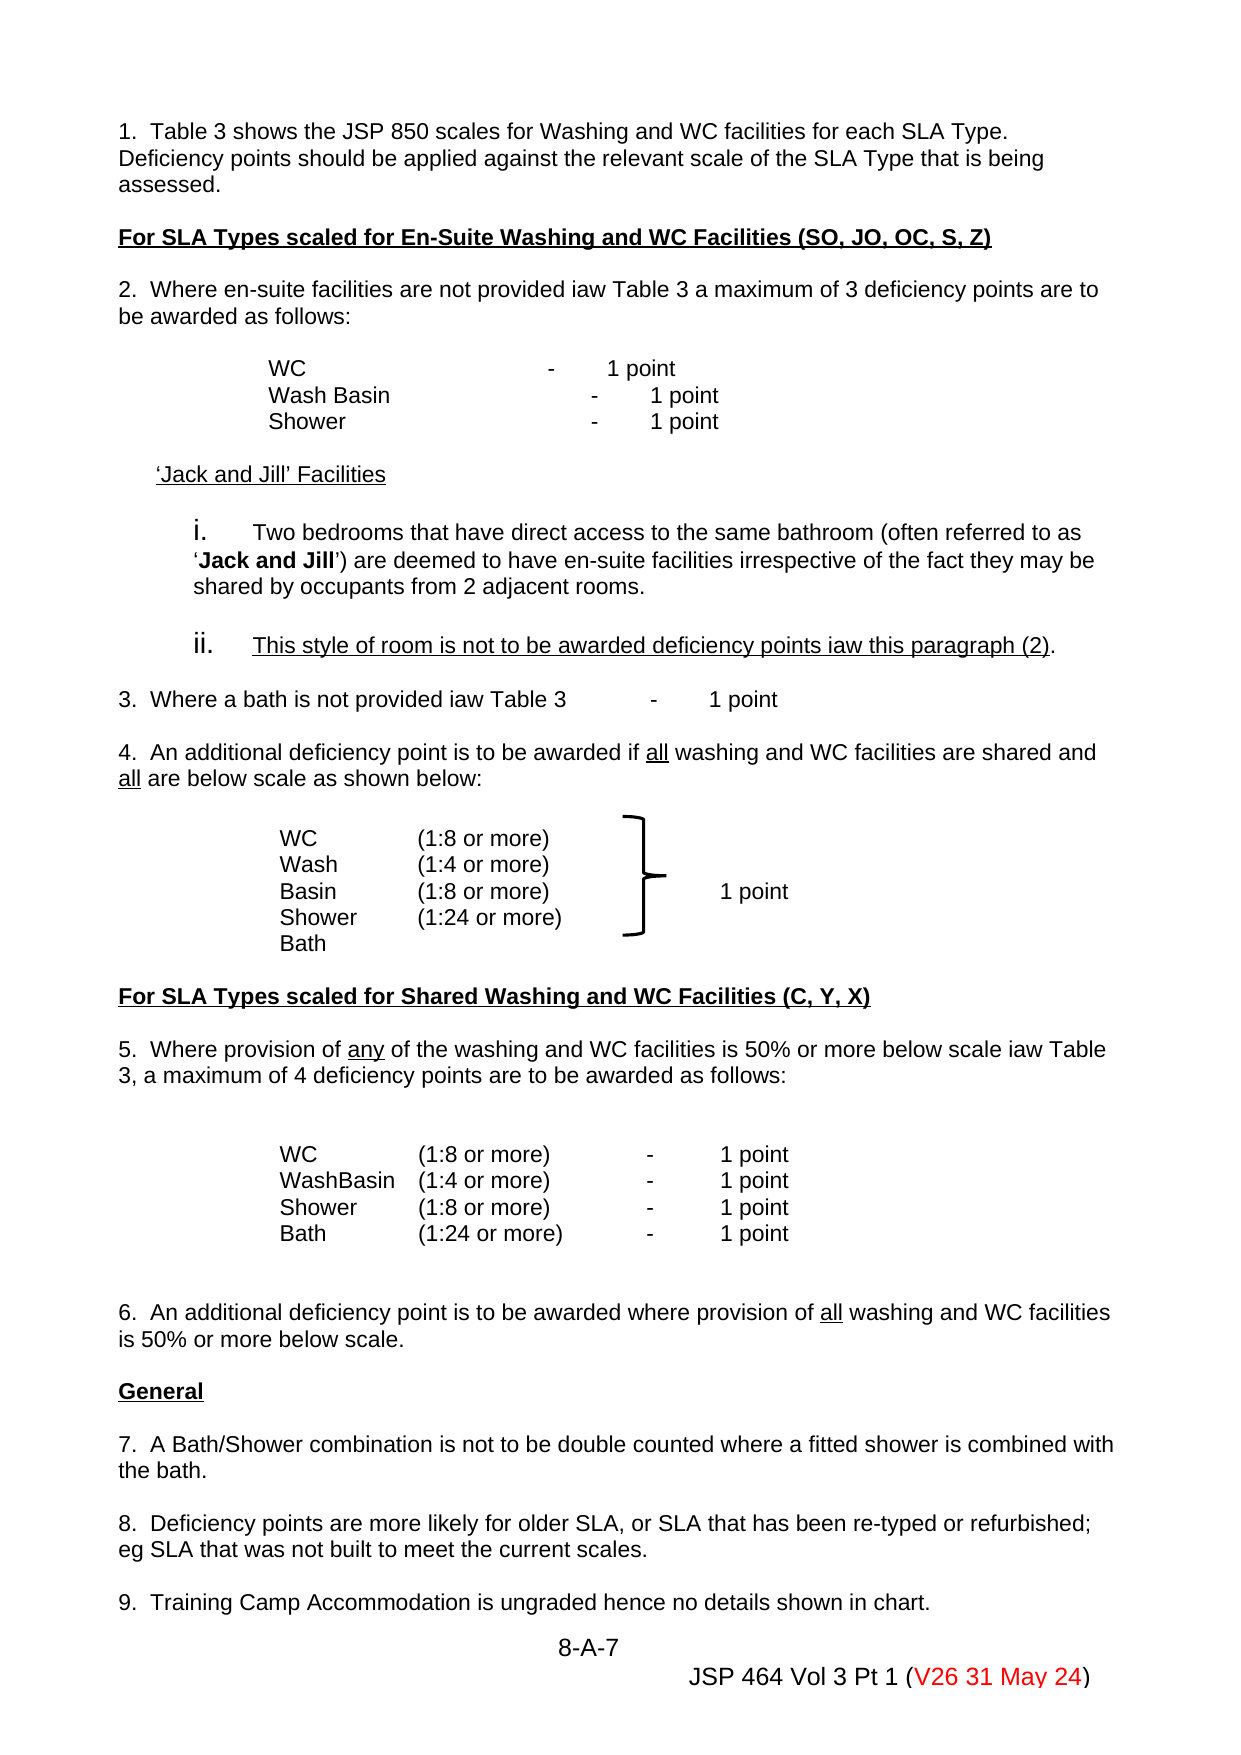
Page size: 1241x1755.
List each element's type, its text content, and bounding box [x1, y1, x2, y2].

table_header WC WashBasin Shower Bath [268, 1115, 407, 1247]
table_header (1:8 or more) (1:4 or more) (1:8 or more) (1:24 or more) [406, 825, 634, 957]
text 5. Where provision of any of the washing and WC facilities is 50% or more below scale iaw Table 3, a maximum of 4 deficiency points are to be awarded as follows: [118, 1036, 1122, 1088]
text 2. Where en-suite facilities are not provided iaw Table 3 a maximum of 3 deficiency points are to be awarded as follows: [118, 276, 1122, 329]
list This style of room is not to be awarded deficiency points iaw this paragraph (2). [193, 626, 1122, 659]
table_header WC Wash Basin Shower Bath [268, 825, 406, 957]
table_header [635, 825, 708, 957]
list Two bedrooms that have direct access to the same bathroom (often referred to as ‘Jack and Jill’) are deemed to have en-suite facilities irrespective of the fact they may be shared by occupants from 2 adjacent rooms. [193, 513, 1122, 600]
table_header - - - - [635, 1115, 708, 1247]
table_header 1 point 1 point 1 point 1 point [709, 1115, 892, 1247]
table_header (1:8 or more) (1:4 or more) (1:8 or more) (1:24 or more) [407, 1115, 635, 1247]
text 7. A Bath/Shower combination is not to be double counted where a fitted shower is combined with the bath. [118, 1431, 1122, 1484]
text 8. Deficiency points are more likely for older SLA, or SLA that has been re-typed or refurbished; eg SLA that was not built to meet the current scales. [118, 1510, 1122, 1563]
text 4. An additional deficiency point is to be awarded if all washing and WC facilities are shared and all are below scale as shown below: [118, 739, 1122, 791]
text General [118, 1378, 1122, 1405]
text 9. Training Camp Accommodation is ungraded hence no details shown in chart. [118, 1589, 1122, 1616]
text 6. An additional deficiency point is to be awarded where provision of all washing and WC facilities is 50% or more below scale. [118, 1299, 1122, 1352]
text ‘Jack and Jill’ Facilities [118, 461, 1122, 487]
text 1. Table 3 shows the JSP 850 scales for Washing and WC facilities for each SLA Type. Deficiency points should be applied against the relevant scale of the SLA Type that is being assessed. [118, 118, 1122, 197]
text For SLA Types scaled for Shared Washing and WC Facilities (C, Y, X) [118, 983, 1122, 1009]
text For SLA Types scaled for En-Suite Washing and WC Facilities (SO, JO, OC, S, Z) [118, 223, 1122, 250]
table_header 1 point [708, 825, 892, 957]
table_header [635, 825, 644, 932]
text 3. Where a bath is not provided iaw Table 3 - 1 point [118, 686, 1122, 712]
text Shower - 1 point [118, 408, 1122, 434]
text WC - 1 point [193, 355, 1122, 382]
text Wash Basin - 1 point [118, 382, 1122, 408]
